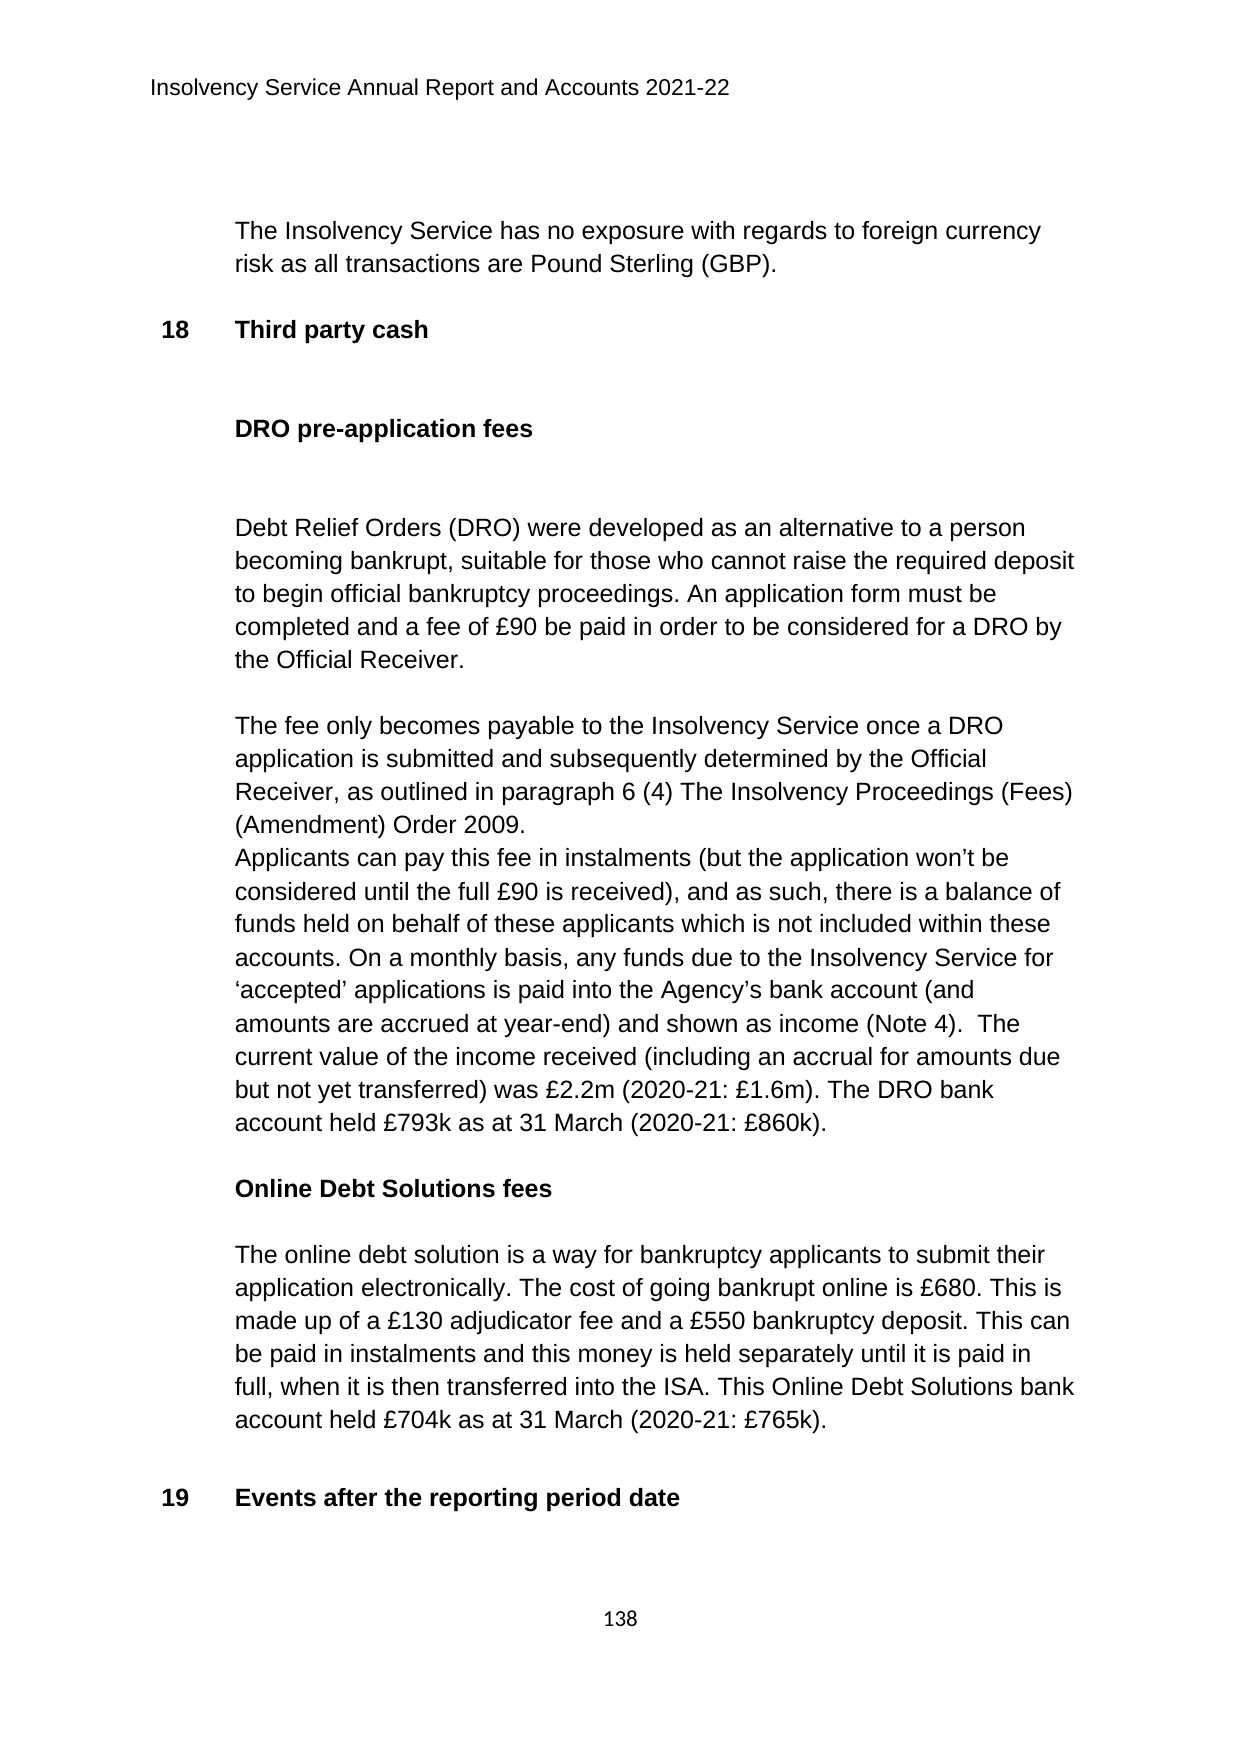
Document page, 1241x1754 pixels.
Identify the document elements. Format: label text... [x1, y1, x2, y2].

table_cell 18 [150, 315, 223, 414]
table_cell [506, 282, 620, 315]
table_header Events after the reporting period date [223, 1483, 1089, 1582]
table_cell Applicants can pay this fee in instalments (but the application won’t be considered until the full £90 is received), and as such, there is a balance of funds held on behalf of these applicants which is not included within these accounts. On a monthly basis, any funds due to the Insolvency Service for ‘accepted’ applications is paid into the Agency’s bank account (and amounts are accrued at year-end) and shown as income (Note 4). The current value of the income received (including an accrual for amounts due but not yet transferred) was £2.2m (2020-21: £1.6m). The DRO bank account held £793k as at 31 March (2020-21: £860k). Online Debt Solutions fees The online debt solution is a way for bankruptcy applicants to submit their application electronically. The cost of going bankrupt online is £680. This is made up of a £130 adjudicator fee and a £550 bankruptcy deposit. This can be paid in instalments and this money is held separately until it is paid in full, when it is then transferred into the ISA. This Online Debt Solutions bank account held £704k as at 31 March (2020-21: £765k). [223, 844, 1089, 1438]
table_cell The fee only becomes payable to the Insolvency Service once a DRO application is submitted and subsequently determined by the Official Receiver, as outlined in paragraph 6 (4) The Insolvency Proceedings (Fees) (Amendment) Order 2009. [223, 678, 1089, 843]
table_cell [223, 282, 344, 315]
table_cell The Insolvency Service has no exposure with regards to foreign currency risk as all transactions are Pound Sterling (GBP). [223, 216, 1089, 282]
table_cell [150, 844, 223, 1438]
table_cell [620, 282, 736, 315]
table_cell [150, 216, 223, 282]
table_header 19 [150, 1483, 223, 1582]
table_cell [150, 513, 223, 678]
table_cell [150, 678, 223, 843]
table_cell [344, 282, 402, 315]
table_cell [150, 414, 223, 513]
table_cell [403, 282, 506, 315]
table_cell [223, 150, 1089, 216]
table_cell [150, 282, 223, 315]
table_cell [150, 150, 223, 216]
table_cell [857, 282, 973, 315]
table_cell [736, 282, 857, 315]
table_cell [973, 282, 1089, 315]
table_cell DRO pre-application fees [223, 414, 1089, 513]
table_cell Debt Relief Orders (DRO) were developed as an alternative to a person becoming bankrupt, suitable for those who cannot raise the required deposit to begin official bankruptcy proceedings. An application form must be completed and a fee of £90 be paid in order to be considered for a DRO by the Official Receiver. [223, 513, 1089, 678]
table_cell Third party cash [223, 315, 1089, 414]
